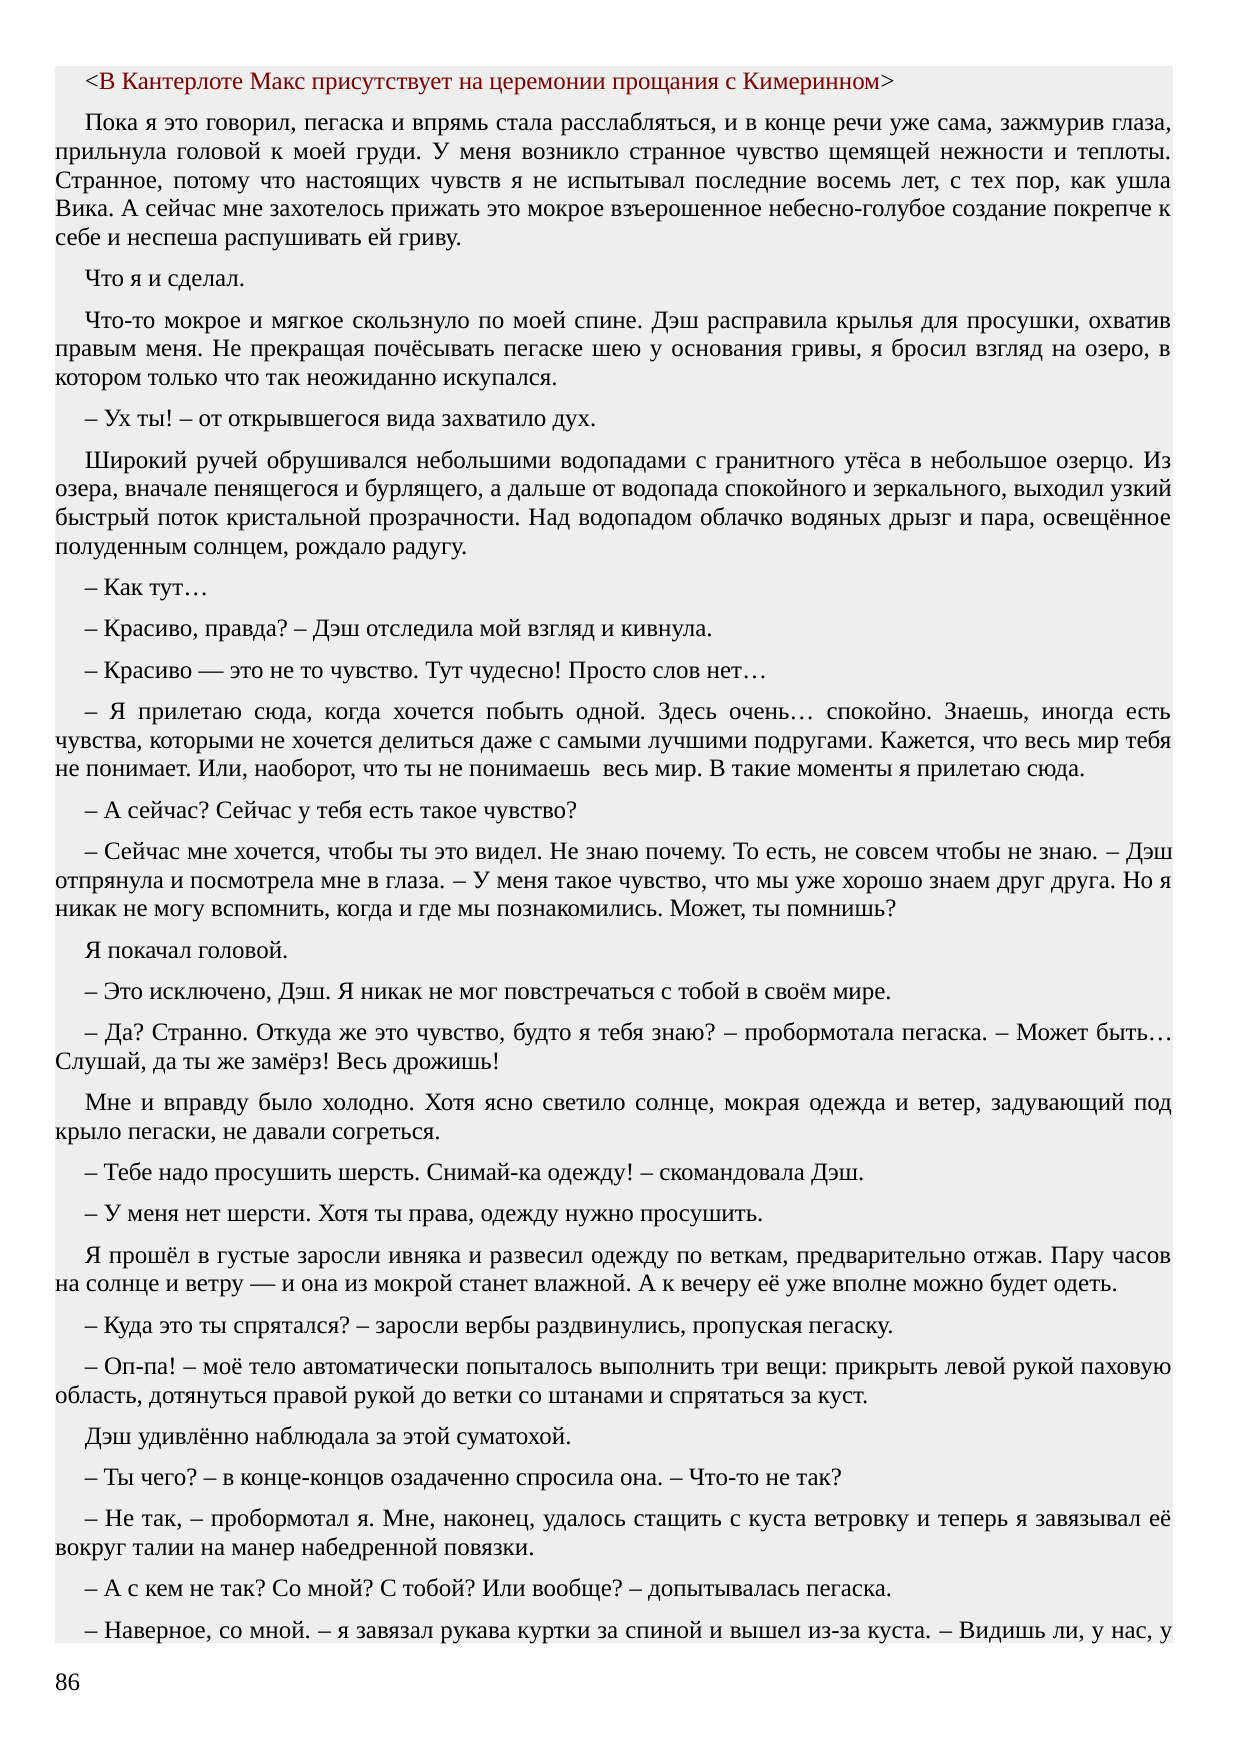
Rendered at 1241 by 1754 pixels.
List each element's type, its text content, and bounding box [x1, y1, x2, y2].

text – А с кем не так? Со мной? С тобой? Или вообще? – допытывалась пегаска. [55, 1573, 1173, 1602]
text – Тебе надо просушить шерсть. Снимай-ка одежду! – скомандовала Дэш. [55, 1157, 1173, 1186]
text – Да? Странно. Откуда же это чувство, будто я тебя знаю? – пробормотала пегаска. – Может быть… Слушай, да ты же замёрз! Весь дрожишь! [55, 1017, 1173, 1075]
text Я прошёл в густые заросли ивняка и развесил одежду по веткам, предварительно отжав. Пару часов на солнце и ветру — и она из мокрой станет влажной. А к вечеру её уже вполне можно будет одеть. [55, 1240, 1173, 1297]
text Я покачал головой. [55, 935, 1173, 963]
text Что я и сделал. [55, 263, 1173, 292]
text – Это исключено, Дэш. Я никак не мог повстречаться с тобой в своём мире. [55, 976, 1173, 1005]
text Пока я это говорил, пегаска и впрямь стала расслабляться, и в конце речи уже сама, зажмурив глаза, прильнула головой к моей груди. У меня возникло странное чувство щемящей нежности и теплоты. Странное, потому что настоящих чувств я не испытывал последние восемь лет, с тех пор, как ушла Вика. А сейчас мне захотелось прижать это мокрое взъерошенное небесно-голубое создание покрепче к себе и неспеша распушивать ей гриву. [55, 107, 1173, 251]
text – Красиво — это не то чувство. Тут чудесно! Просто слов нет… [55, 655, 1173, 683]
text Широкий ручей обрушивался небольшими водопадами с гранитного утёса в небольшое озерцо. Из озера, вначале пенящегося и бурлящего, а дальше от водопада спокойного и зеркального, выходил узкий быстрый поток кристальной прозрачности. Над водопадом облачко водяных дрызг и пара, освещённое полуденным солнцем, рождало радугу. [55, 445, 1173, 560]
text – Куда это ты спрятался? – заросли вербы раздвинулись, пропуская пегаску. [55, 1310, 1173, 1338]
text Дэш удивлённо наблюдала за этой суматохой. [55, 1421, 1173, 1450]
text – Ты чего? – в конце-концов озадаченно спросила она. – Что-то не так? [55, 1462, 1173, 1491]
text – Как тут… [55, 572, 1173, 601]
text – Наверное, со мной. – я завязал рукава куртки за спиной и вышел из-за куста. – Видишь ли, у нас, у [55, 1615, 1173, 1643]
text – А сейчас? Сейчас у тебя есть такое чувство? [55, 795, 1173, 823]
text – Не так, – пробормотал я. Мне, наконец, удалось стащить с куста ветровку и теперь я завязывал её вокруг талии на манер набедренной повязки. [55, 1503, 1173, 1561]
text – У меня нет шерсти. Хотя ты права, одежду нужно просушить. [55, 1198, 1173, 1227]
text Что-то мокрое и мягкое скользнуло по моей спине. Дэш расправила крылья для просушки, охватив правым меня. Не прекращая почёсывать пегаске шею у основания гривы, я бросил взгляд на озеро, в котором только что так неожиданно искупался. [55, 305, 1173, 391]
text – Ух ты! – от открывшегося вида захватило дух. [55, 403, 1173, 432]
text – Красиво, правда? – Дэш отследила мой взгляд и кивнула. [55, 613, 1173, 642]
text – Оп-па! – моё тело автоматически попыталось выполнить три вещи: прикрыть левой рукой паховую область, дотянуться правой рукой до ветки со штанами и спрятаться за куст. [55, 1351, 1173, 1408]
text <В Кантерлоте Макс присутствует на церемонии прощания с Кимеринном> [55, 66, 1173, 95]
text – Я прилетаю сюда, когда хочется побыть одной. Здесь очень… спокойно. Знаешь, иногда есть чувства, которыми не хочется делиться даже с самыми лучшими подругами. Кажется, что весь мир тебя не понимает. Или, наоборот, что ты не понимаешь весь мир. В такие моменты я прилетаю сюда. [55, 696, 1173, 782]
text – Сейчас мне хочется, чтобы ты это видел. Не знаю почему. То есть, не совсем чтобы не знаю. – Дэш отпрянула и посмотрела мне в глаза. – У меня такое чувство, что мы уже хорошо знаем друг друга. Но я никак не могу вспомнить, когда и где мы познакомились. Может, ты помнишь? [55, 836, 1173, 922]
text Мне и вправду было холодно. Хотя ясно светило солнце, мокрая одежда и ветер, задувающий под крыло пегаски, не давали согреться. [55, 1087, 1173, 1145]
